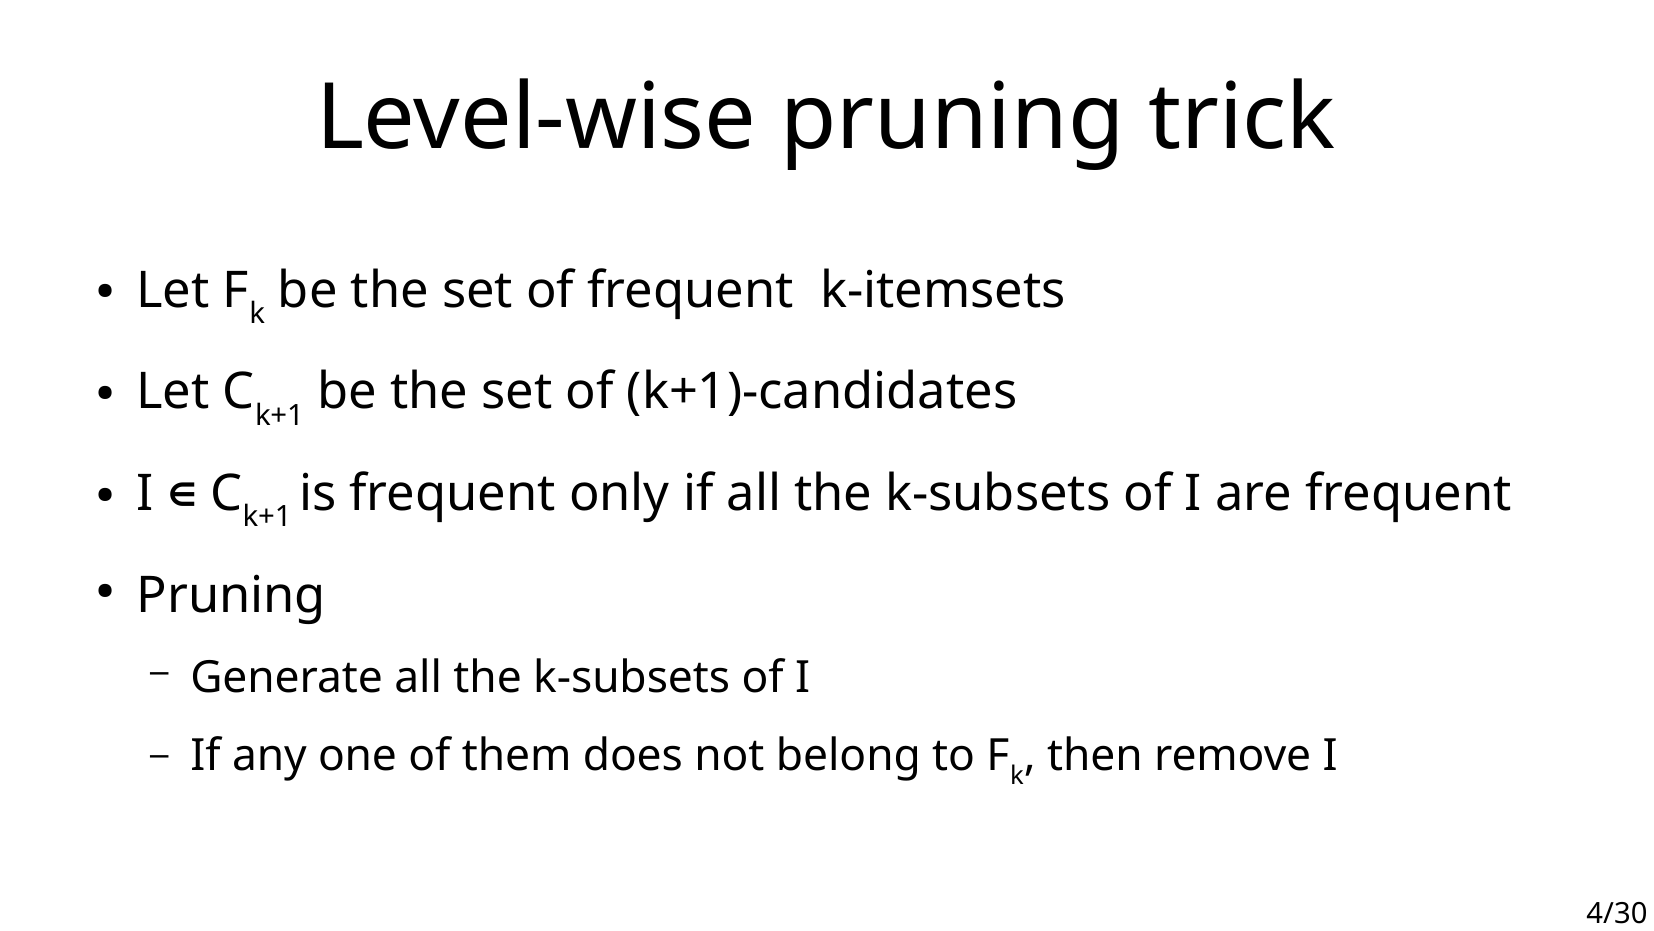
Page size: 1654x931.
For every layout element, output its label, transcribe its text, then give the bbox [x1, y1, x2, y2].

title Level-wise pruning trick [82, 1, 1571, 226]
list Let Fk be the set of frequent k-itemsets Let Ck+1 be the set of (k+1)-candidates I ∊ Ck+1 is frequent only if all the k-subsets of I are frequent Pruning Generate all the k-subsets of I If any one of them does not belong to Fk, then remove I [82, 253, 1571, 793]
